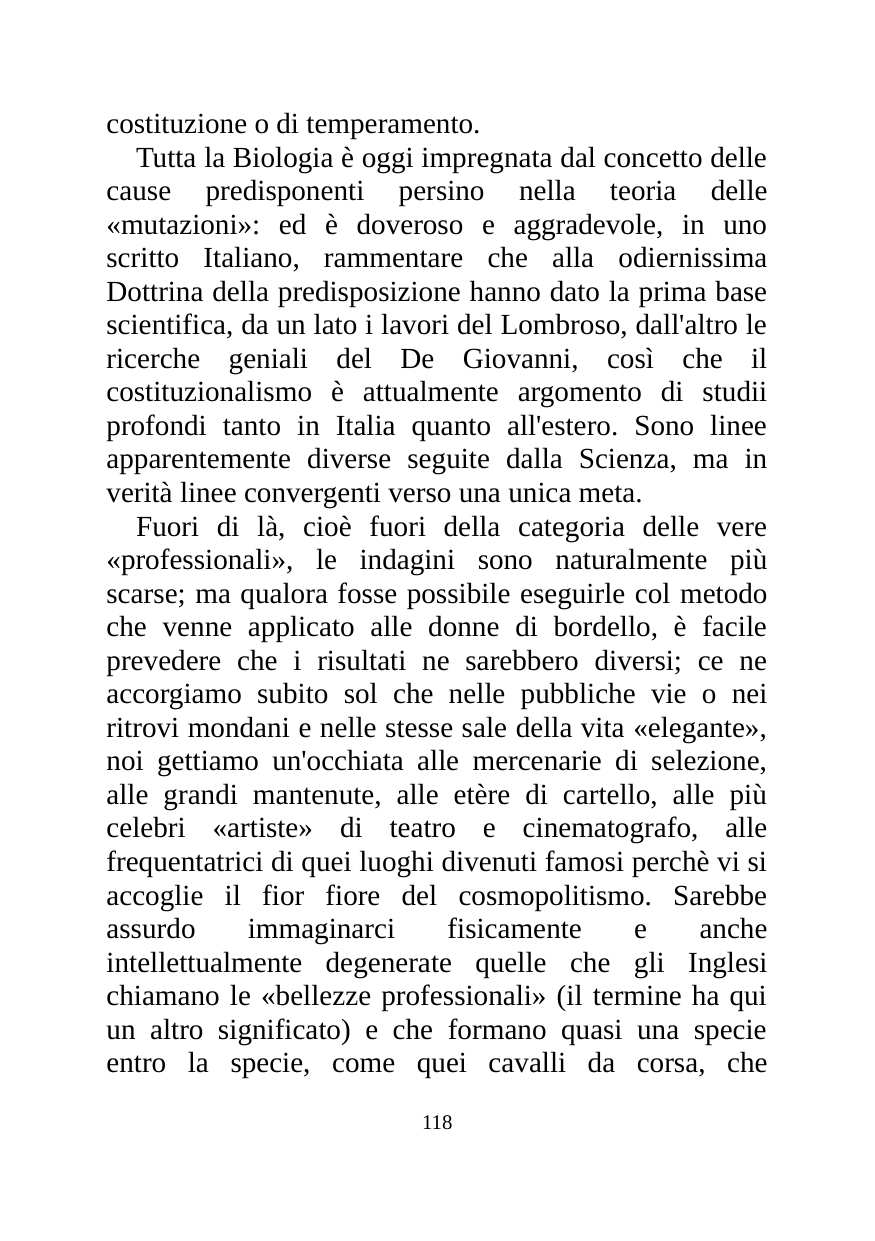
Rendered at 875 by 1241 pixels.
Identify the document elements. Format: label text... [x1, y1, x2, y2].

text Tutta la Biologia è oggi impregnata dal concetto delle cause predisponenti persino nella teoria delle «mutazioni»: ed è doveroso e aggradevole, in uno scritto Italiano, rammentare che alla odiernissima Dottrina della predisposizione hanno dato la prima base scientifica, da un lato i lavori del Lombroso, dall'altro le ricerche geniali del De Giovanni, così che il costituzionalismo è attualmente argomento di studii profondi tanto in Italia quanto all'estero. Sono linee apparentemente diverse seguite dalla Scienza, ma in verità linee convergenti verso una unica meta. [106, 140, 768, 509]
text costituzione o di temperamento. [106, 106, 768, 140]
text Fuori di là, cioè fuori della categoria delle vere «professionali», le indagini sono naturalmente più scarse; ma qualora fosse possibile eseguirle col metodo che venne applicato alle donne di bordello, è facile prevedere che i risultati ne sarebbero diversi; ce ne accorgiamo subito sol che nelle pubbliche vie o nei ritrovi mondani e nelle stesse sale della vita «elegante», noi gettiamo un'occhiata alle mercenarie di selezione, alle grandi mantenute, alle etère di cartello, alle più celebri «artiste» di teatro e cinematografo, alle frequentatrici di quei luoghi divenuti famosi perchè vi si accoglie il fior fiore del cosmopolitismo. Sarebbe assurdo immaginarci fisicamente e anche intellettualmente degenerate quelle che gli Inglesi chiamano le «bellezze professionali» (il termine ha qui un altro significato) e che formano quasi una specie entro la specie, come quei cavalli da corsa, che [106, 509, 768, 1079]
